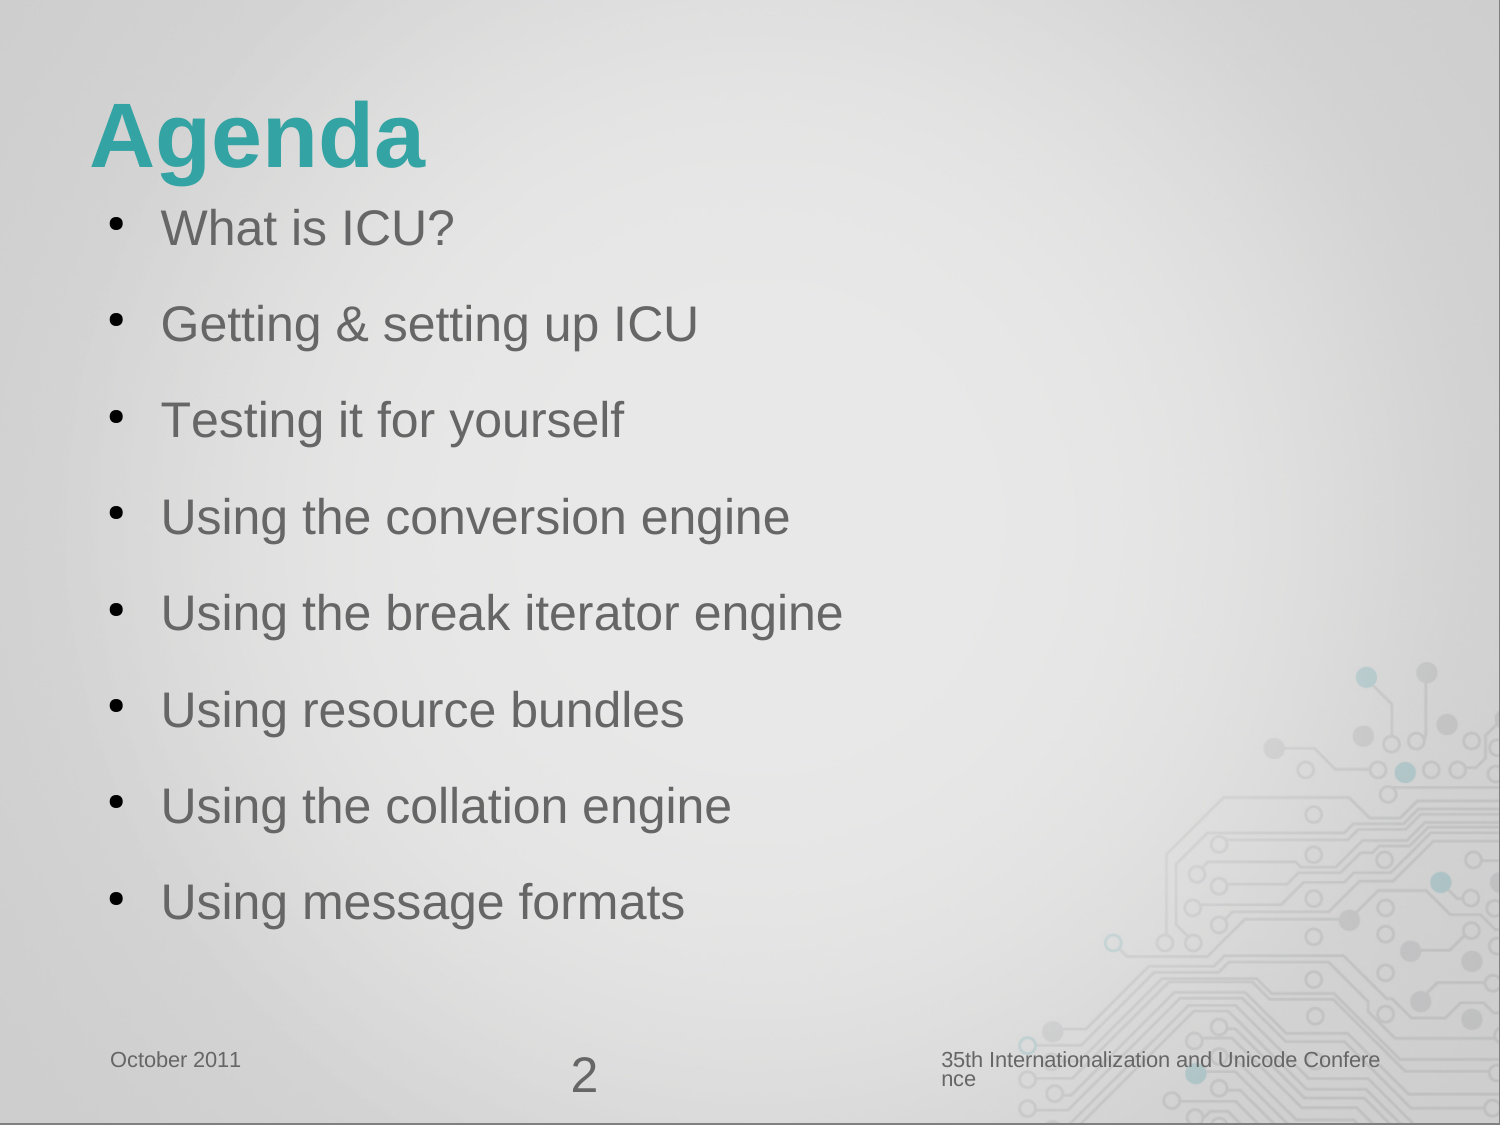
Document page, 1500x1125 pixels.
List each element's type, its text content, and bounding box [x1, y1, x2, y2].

picture [0, 0, 1499, 1123]
title Agenda [75, 68, 1426, 187]
list What is ICU? Getting & setting up ICU Testing it for yourself Using the conversion engine Using the break iterator engine Using resource bundles Using the collation engine Using message formats [75, 187, 1426, 993]
